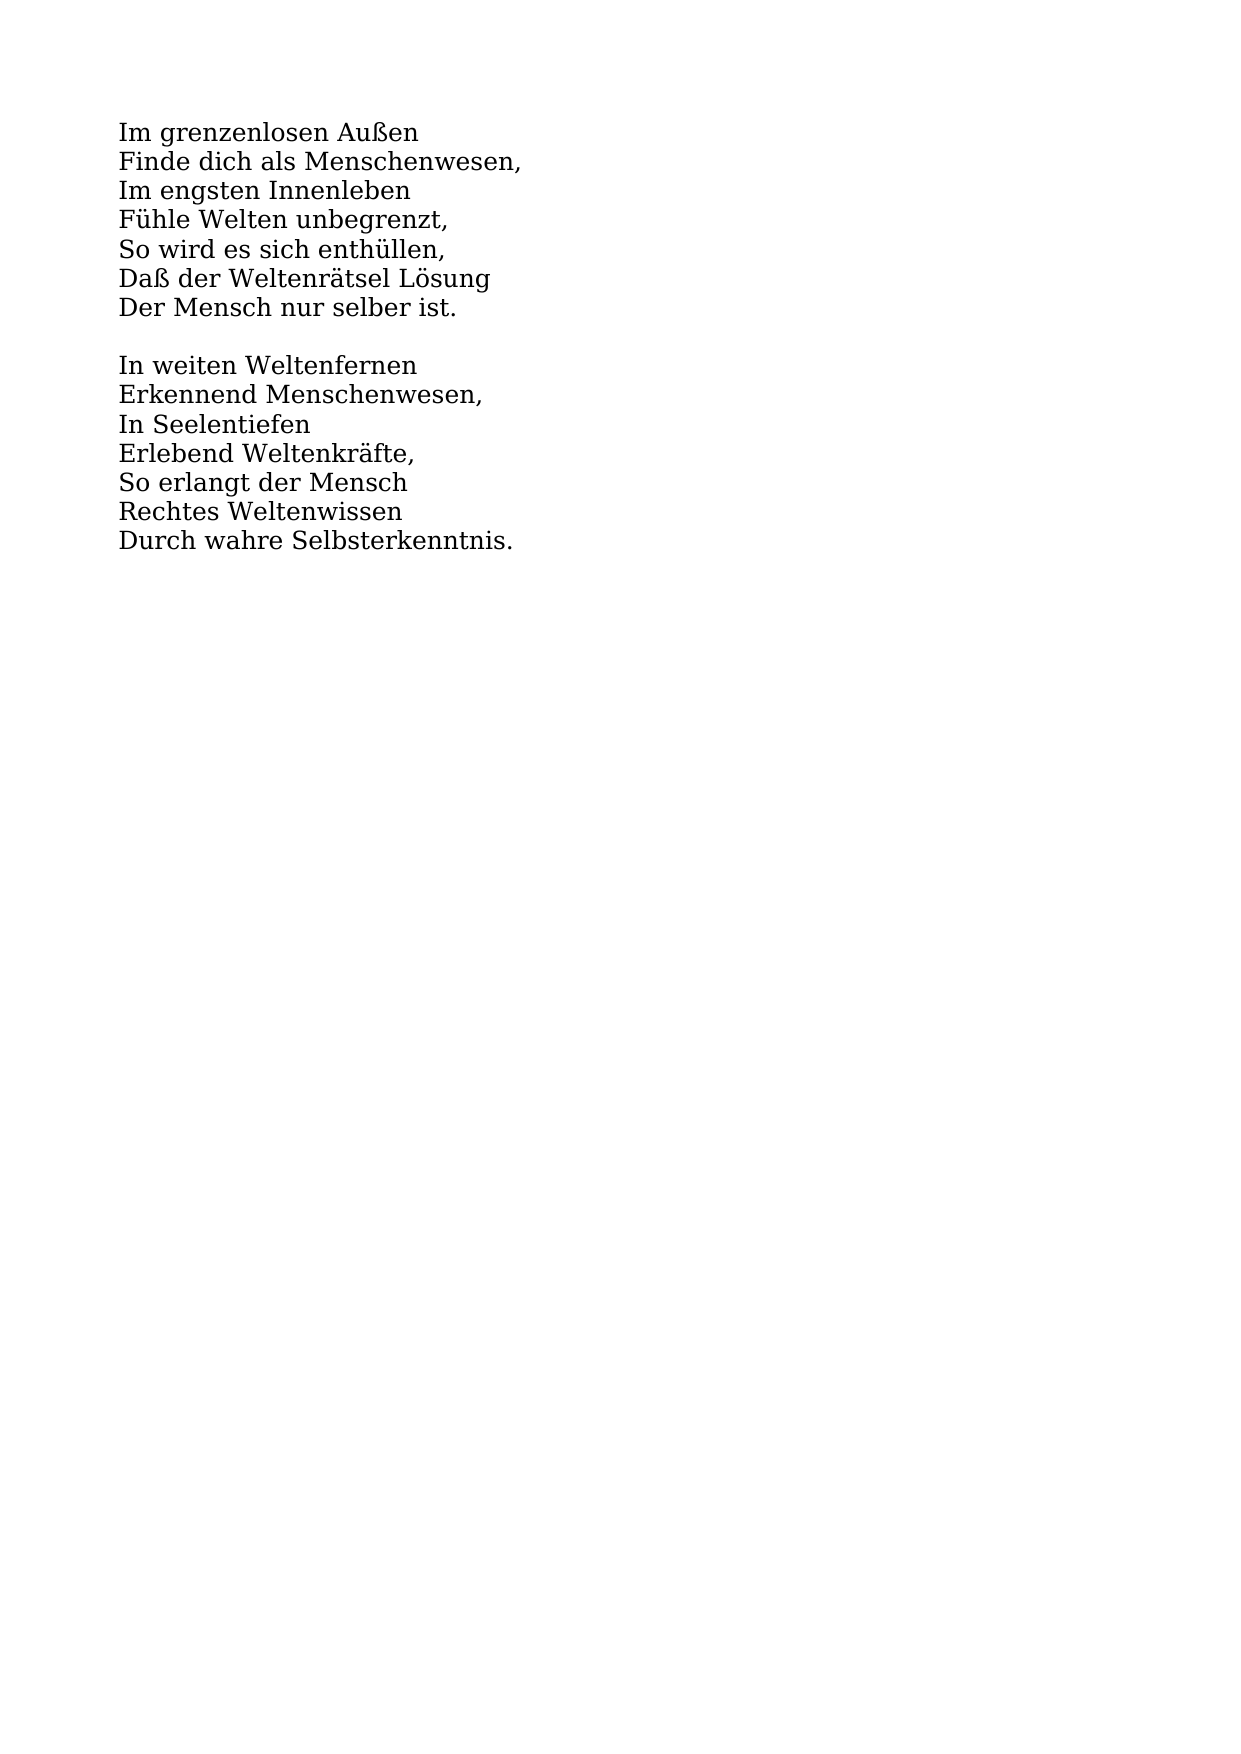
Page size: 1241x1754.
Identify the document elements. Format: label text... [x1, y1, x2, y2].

text Erlebend Weltenkräfte, [118, 439, 1122, 468]
text Finde dich als Menschenwesen, [118, 147, 1122, 176]
text Im engsten Innenleben [118, 176, 1122, 206]
text Daß der Weltenrätsel Lösung [118, 264, 1122, 293]
text Im grenzenlosen Außen [118, 118, 1122, 147]
text In weiten Weltenfernen [118, 351, 1122, 381]
text So erlangt der Mensch [118, 468, 1122, 497]
text In Seelentiefen [118, 410, 1122, 439]
text Fühle Welten unbegrenzt, [118, 206, 1122, 235]
text Erkennend Menschenwesen, [118, 381, 1122, 410]
text Rechtes Weltenwissen [118, 497, 1122, 526]
text So wird es sich enthüllen, [118, 235, 1122, 264]
text Der Mensch nur selber ist. [118, 293, 1122, 322]
text Durch wahre Selbsterkenntnis. [118, 526, 1122, 556]
